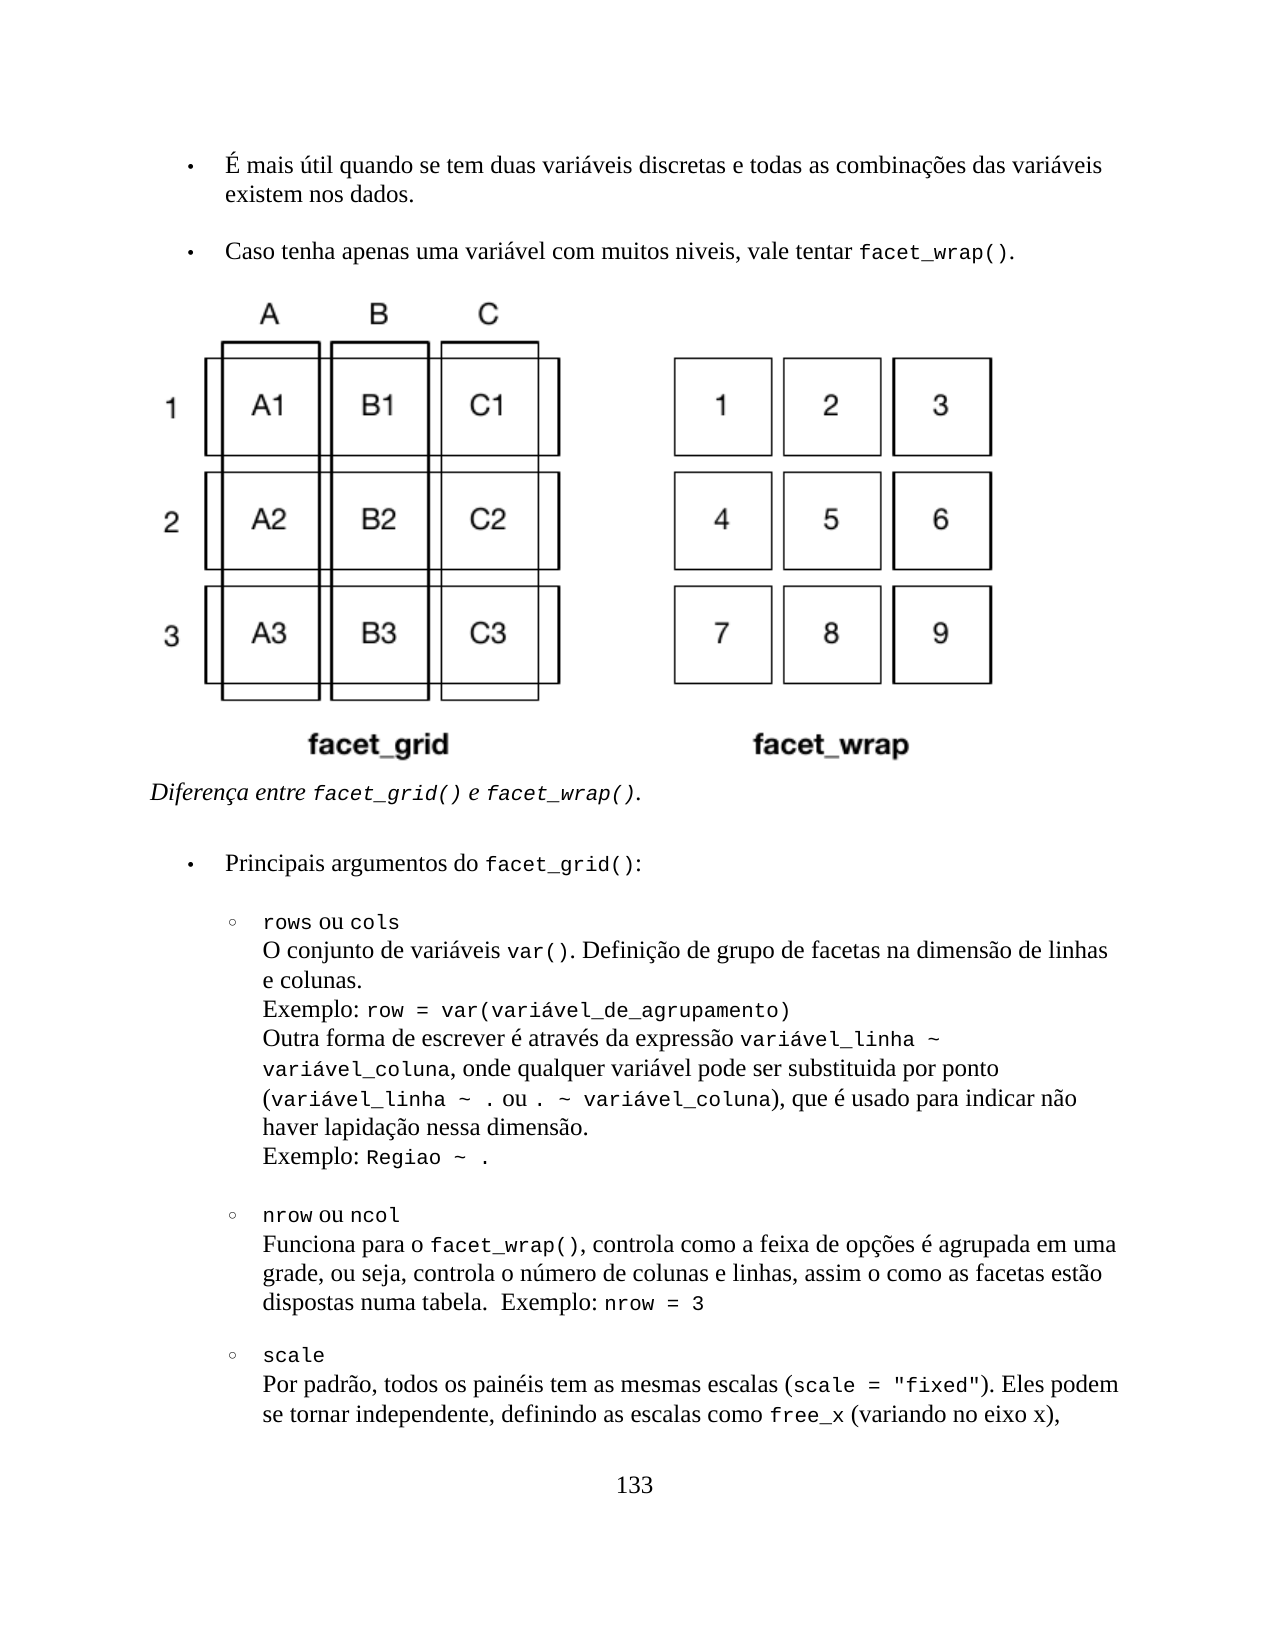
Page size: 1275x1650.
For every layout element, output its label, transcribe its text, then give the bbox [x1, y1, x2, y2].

list rows ou cols O conjunto de variáveis var(). Definição de grupo de facetas na dimensão de linhas e colunas. Exemplo: row = var(variável_de_agrupamento) Outra forma de escrever é através da expressão variável_linha ~ variável_coluna, onde qualquer variável pode ser substituida por ponto (variável_linha ~ . ou . ~ variável_coluna), que é usado para indicar não haver lapidação nessa dimensão. Exemplo: Regiao ~ . [225, 906, 1125, 1199]
list É mais útil quando se tem duas variáveis discretas e todas as combinações das variáveis existem nos dados. [187, 150, 1125, 236]
list scale Por padrão, todos os painéis tem as mesmas escalas (scale = "fixed"). Eles podem se tornar independente, definindo as escalas como free_x (variando no eixo x), [225, 1346, 1125, 1428]
picture [150, 294, 994, 765]
list Caso tenha apenas uma variável com muitos niveis, vale tentar facet_wrap(). [187, 236, 1125, 294]
list Principais argumentos do facet_grid(): [187, 848, 1125, 906]
list nrow ou ncol Funciona para o facet_wrap(), controla como a feixa de opções é agrupada em uma grade, ou seja, controla o número de colunas e linhas, assim o como as facetas estão dispostas numa tabela. Exemplo: nrow = 3 [225, 1199, 1125, 1346]
text Diferença entre facet_grid() e facet_wrap(). [150, 777, 1125, 806]
